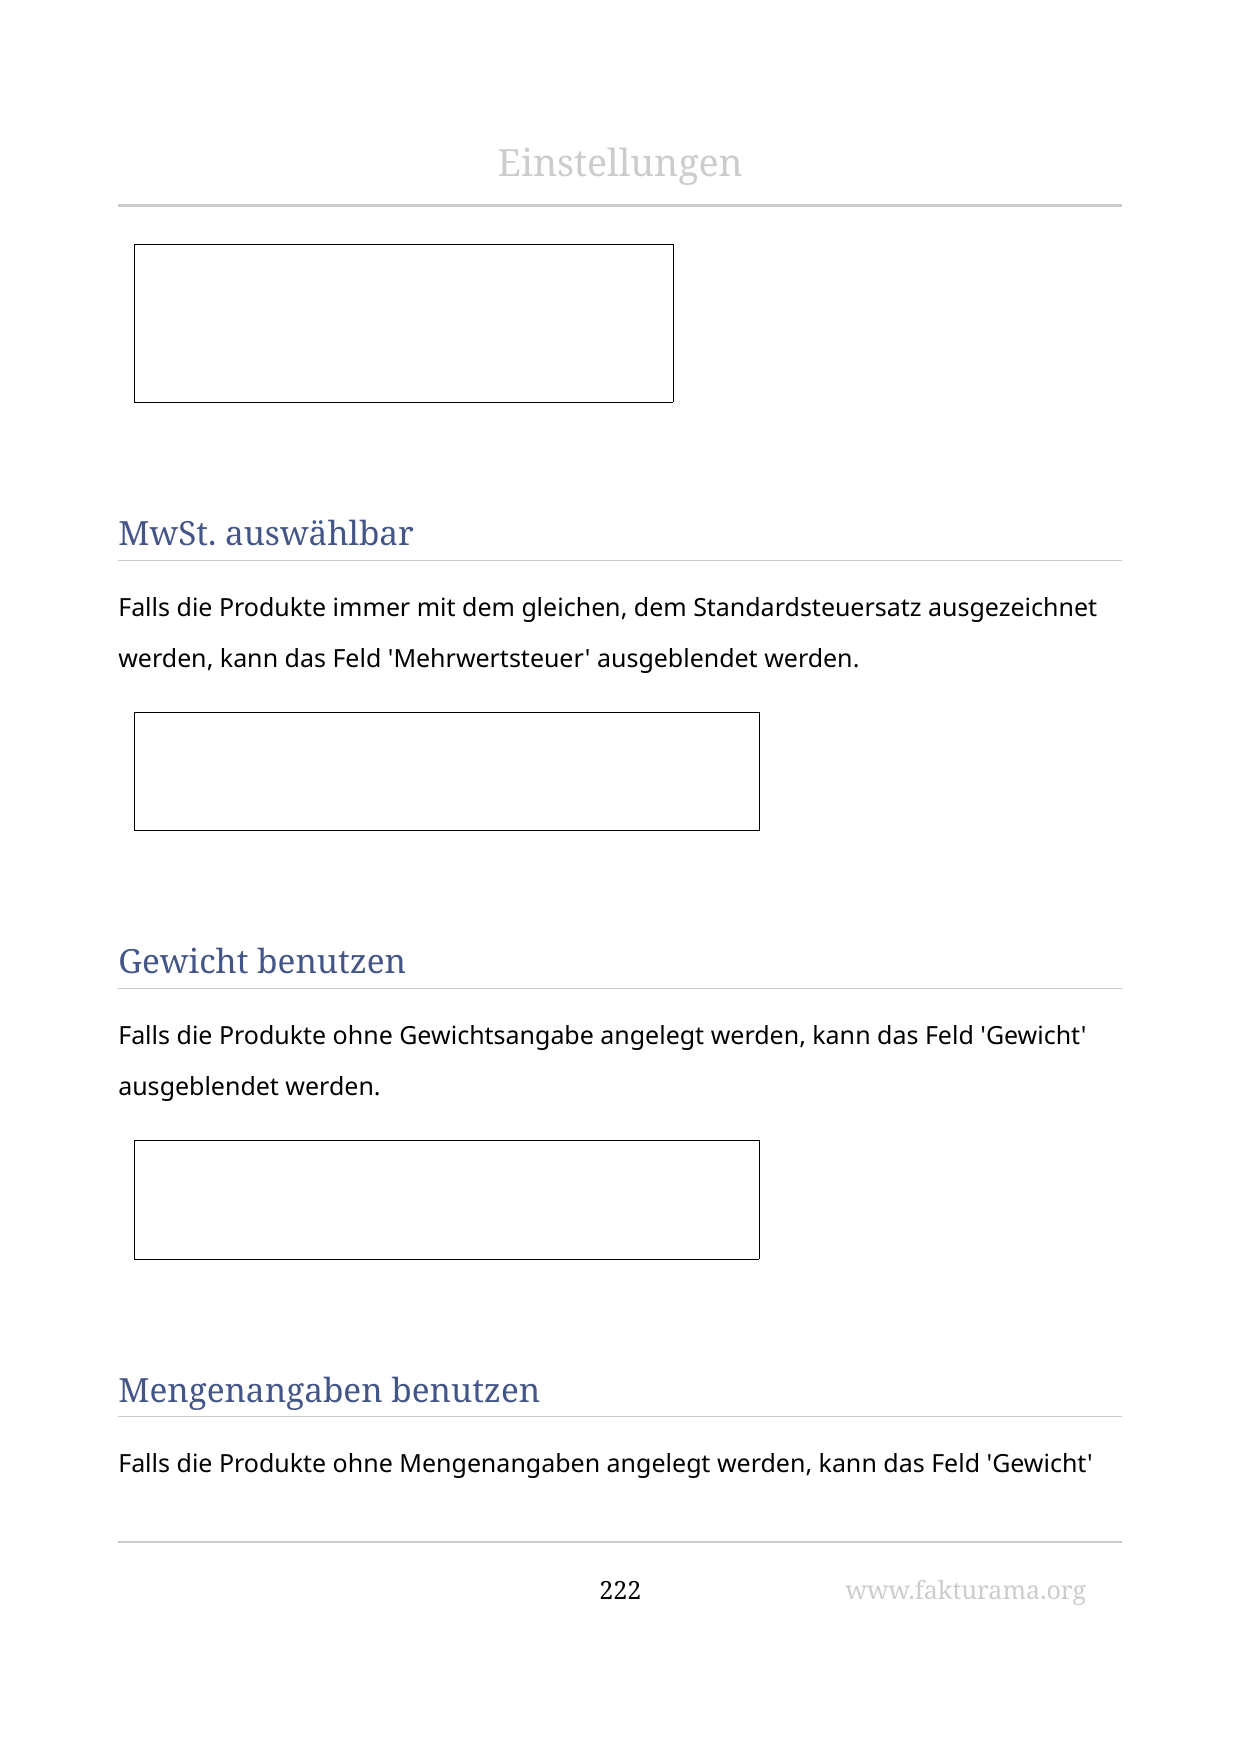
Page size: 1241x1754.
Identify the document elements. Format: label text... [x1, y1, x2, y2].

text Falls die Produkte ohne Mengenangaben angelegt werden, kann das Feld 'Gewicht' [118, 1446, 1122, 1480]
subtitle Mengenangaben benutzen [118, 1366, 1122, 1416]
subtitle MwSt. auswählbar [118, 510, 1122, 560]
text Falls die Produkte immer mit dem gleichen, dem Standardsteuersatz ausgezeichnet werden, kann das Feld 'Mehrwertsteuer' ausgeblendet werden. [118, 589, 1122, 674]
subtitle Gewicht benutzen [118, 938, 1122, 988]
text Falls die Produkte ohne Gewichtsangabe angelegt werden, kann das Feld 'Gewicht' ausgeblendet werden. [118, 1018, 1122, 1103]
